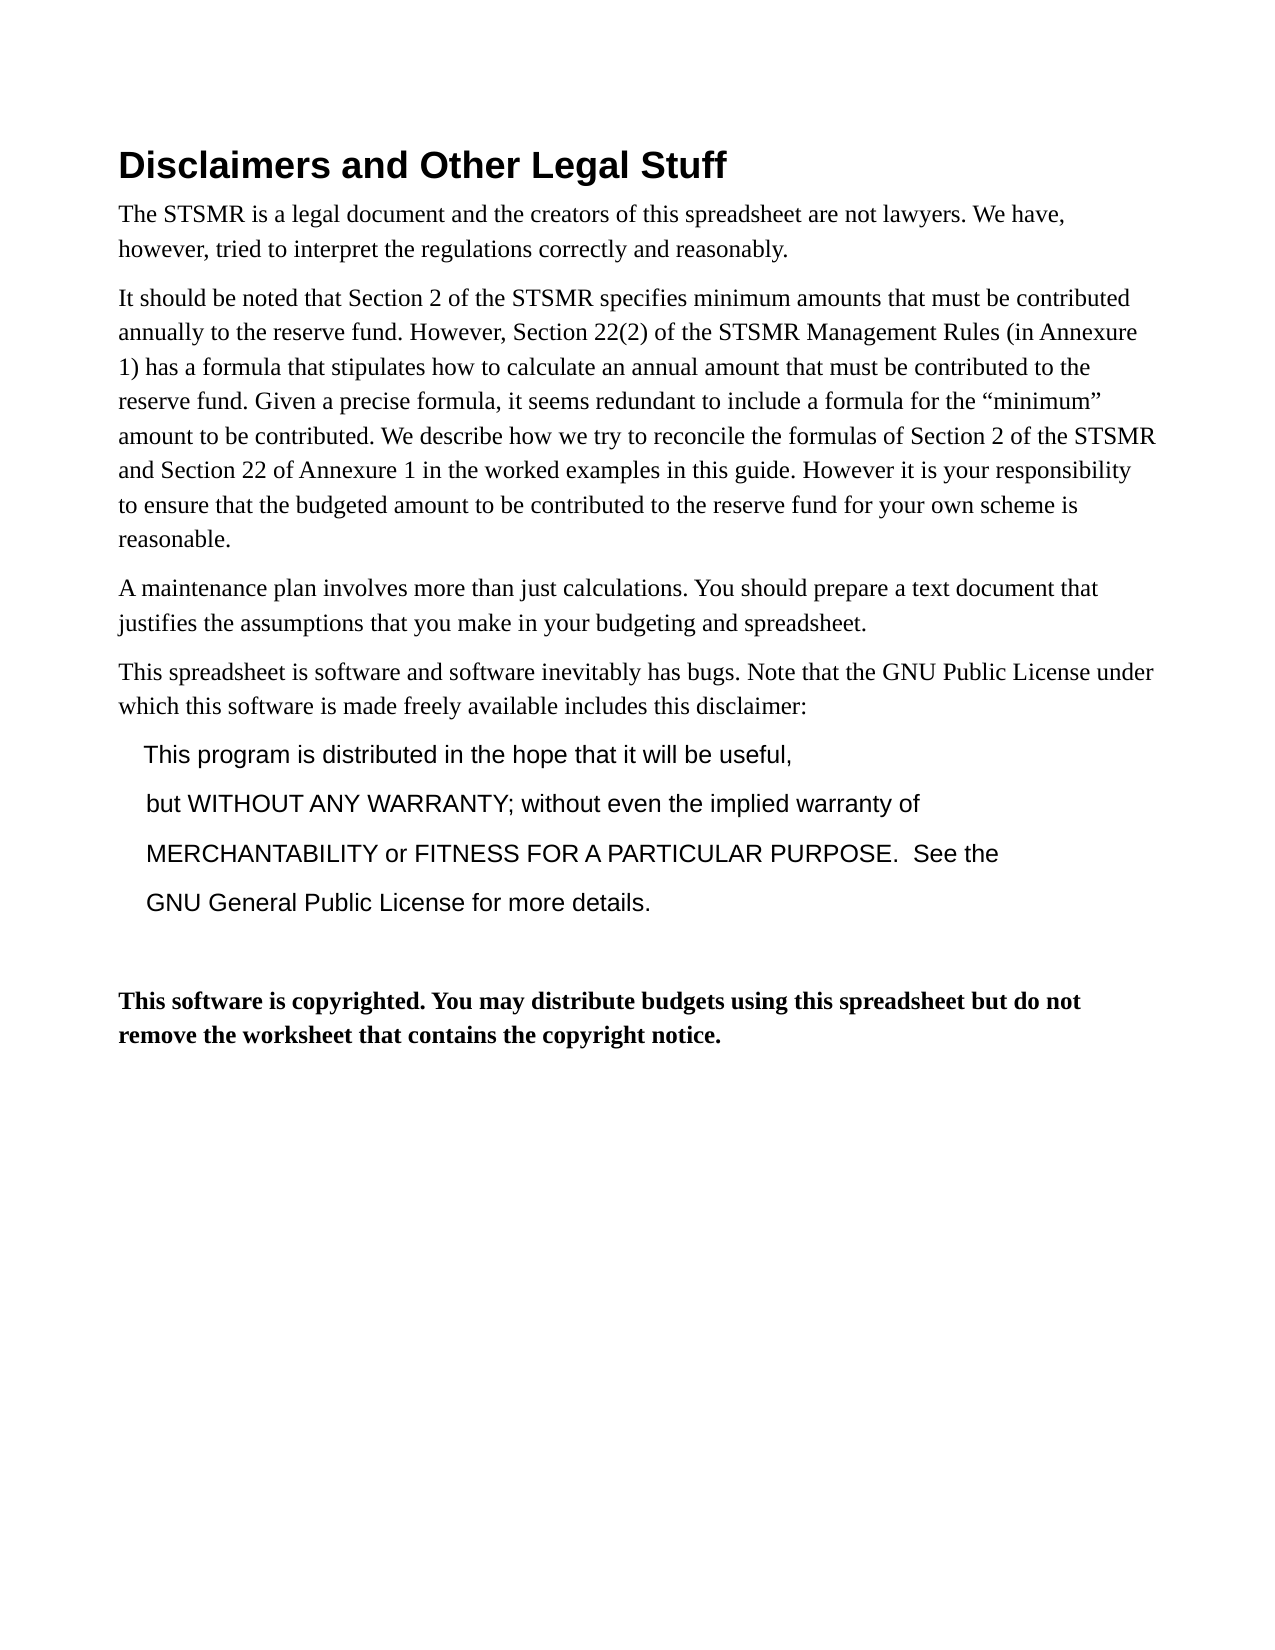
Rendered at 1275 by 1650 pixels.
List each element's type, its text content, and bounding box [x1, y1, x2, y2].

subtitle Disclaimers and Other Legal Stuff [118, 143, 1157, 187]
text This spreadsheet is software and software inevitably has bugs. Note that the GNU Public License under which this software is made freely available includes this disclaimer: [118, 657, 1157, 720]
text The STSMR is a legal document and the creators of this spreadsheet are not lawyers. We have, however, tried to interpret the regulations correctly and reasonably. [118, 199, 1157, 262]
text A maintenance plan involves more than just calculations. You should prepare a text document that justifies the assumptions that you make in your budgeting and spreadsheet. [118, 573, 1157, 636]
text MERCHANTABILITY or FITNESS FOR A PARTICULAR PURPOSE. See the [118, 838, 1157, 867]
text This software is copyrighted. You may distribute budgets using this spreadsheet but do not remove the worksheet that contains the copyright notice. [118, 986, 1157, 1049]
text This program is distributed in the hope that it will be useful, [118, 740, 1157, 769]
text but WITHOUT ANY WARRANTY; without even the implied warranty of [118, 789, 1157, 818]
text GNU General Public License for more details. [118, 888, 1157, 916]
text It should be noted that Section 2 of the STSMR specifies minimum amounts that must be contributed annually to the reserve fund. However, Section 22(2) of the STSMR Management Rules (in Annexure 1) has a formula that stipulates how to calculate an annual amount that must be contributed to the reserve fund. Given a precise formula, it seems redundant to include a formula for the “minimum” amount to be contributed. We describe how we try to reconcile the formulas of Section 2 of the STSMR and Section 22 of Annexure 1 in the worked examples in this guide. However it is your responsibility to ensure that the budgeted amount to be contributed to the reserve fund for your own scheme is reasonable. [118, 283, 1157, 553]
